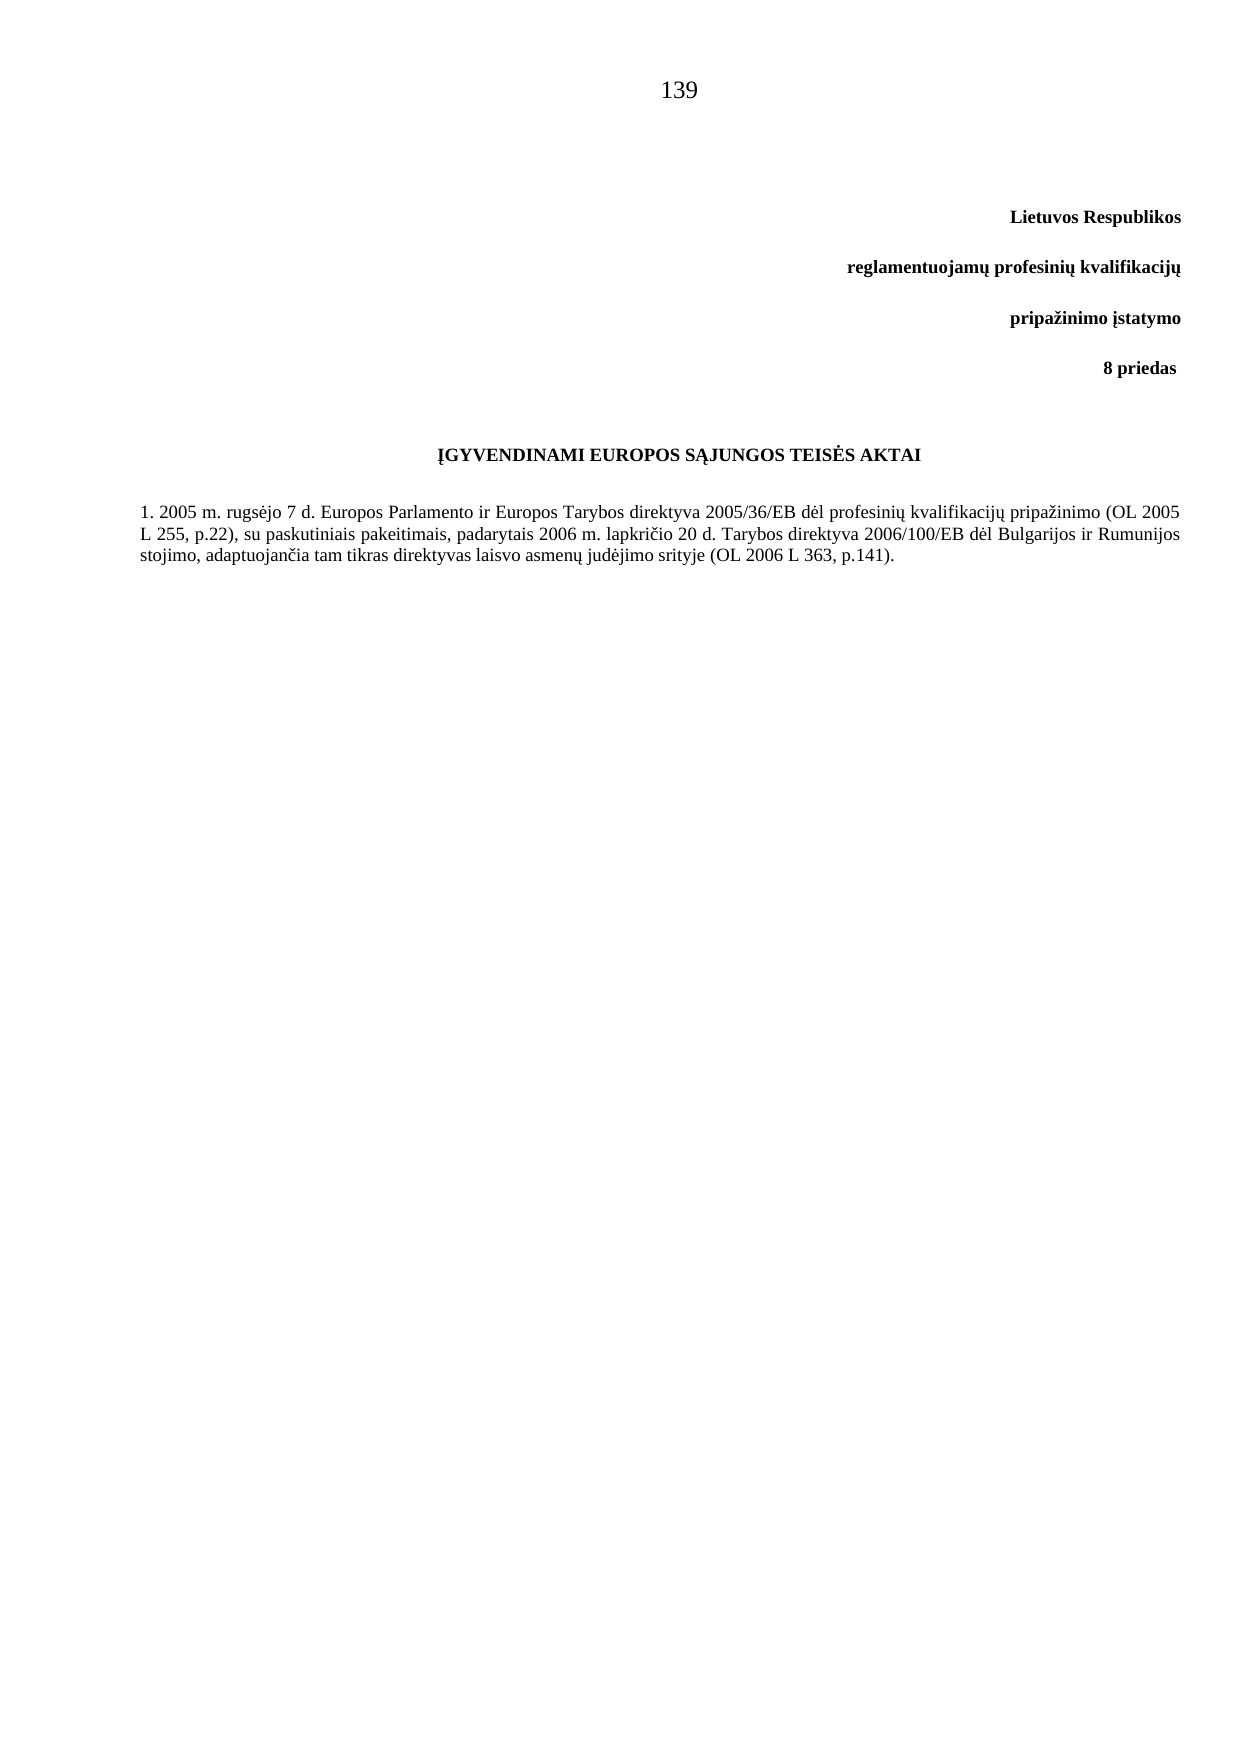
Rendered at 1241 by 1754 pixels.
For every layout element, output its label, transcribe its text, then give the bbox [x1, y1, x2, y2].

text reglamentuojamų profesinių kvalifikacijų [177, 256, 1181, 278]
text 8 priedas [177, 357, 1181, 378]
text Lietuvos Respublikos [177, 206, 1181, 227]
text 1. 2005 m. rugsėjo 7 d. Europos Parlamento ir Europos Tarybos direktyva 2005/36/EB dėl profesinių kvalifikacijų pripažinimo (OL 2005 L 255, p.22), su paskutiniais pakeitimais, padarytais 2006 m. lapkričio 20 d. Tarybos direktyva 2006/100/EB dėl Bulgarijos ir Rumunijos stojimo, adaptuojančia tam tikras direktyvas laisvo asmenų judėjimo srityje (OL 2006 L 363, p.141). [140, 501, 1181, 566]
text ĮGYVENDINAMI EUROPOS SĄJUNGOS TEISĖS AKTAI [177, 443, 1181, 465]
text pripažinimo įstatymo [177, 307, 1181, 328]
